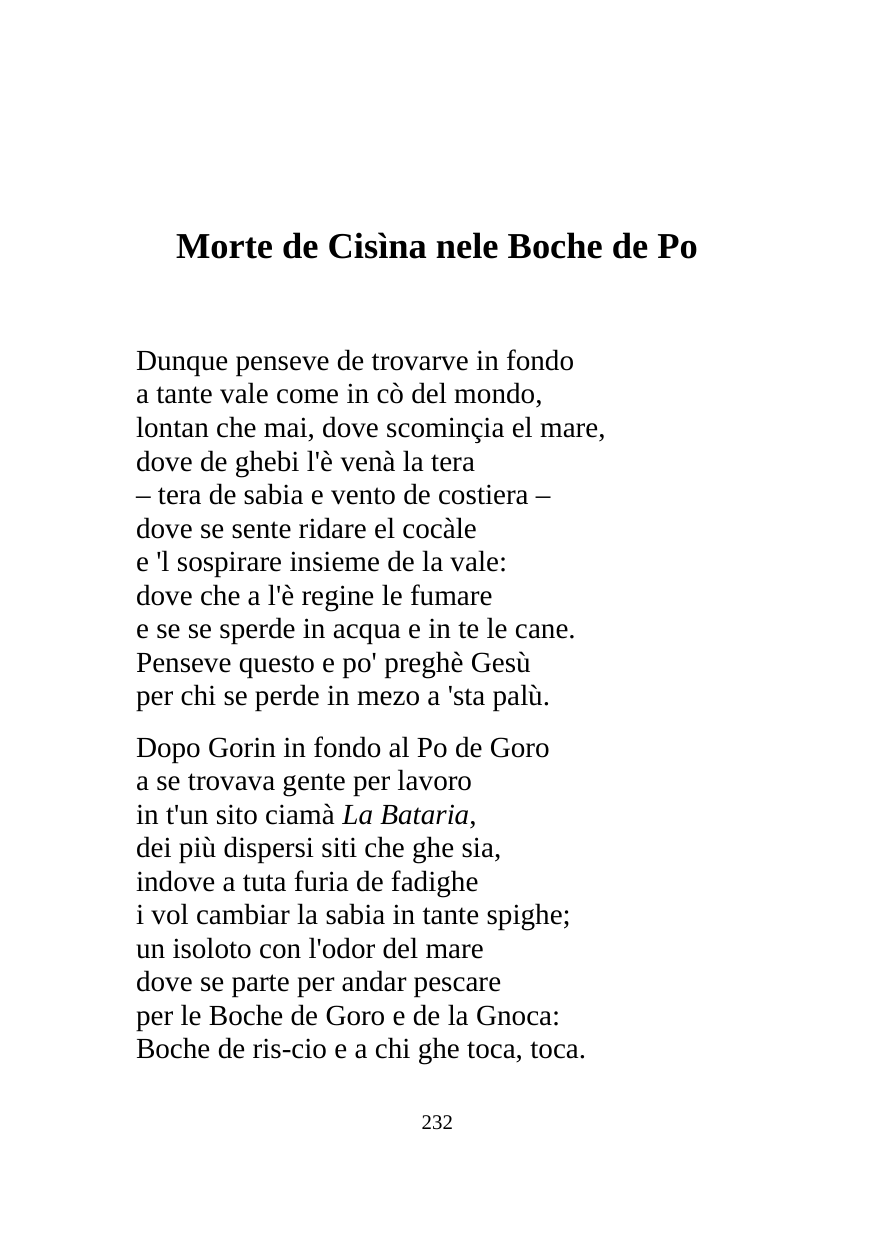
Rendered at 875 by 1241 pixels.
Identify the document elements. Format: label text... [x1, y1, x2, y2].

subtitle Morte de Cisìna nele Boche de Po [106, 224, 768, 266]
text Dopo Gorin in fondo al Po de Goro a se trovava gente per lavoro in t'un sito ciamà La Bataria, dei più dispersi siti che ghe sia, indove a tuta furia de fadighe i vol cambiar la sabia in tante spighe; un isoloto con l'odor del mare dove se parte per andar pescare per le Boche de Goro e de la Gnoca: Boche de ris-cio e a chi ghe toca, toca. [136, 730, 768, 1065]
text Dunque penseve de trovarve in fondo a tante vale come in cò del mondo, lontan che mai, dove scominçia el mare, dove de ghebi l'è venà la tera – tera de sabia e vento de costiera – dove se sente ridare el cocàle e 'l sospirare insieme de la vale: dove che a l'è regine le fumare e se se sperde in acqua e in te le cane. Penseve questo e po' preghè Gesù per chi se perde in mezo a 'sta palù. [136, 343, 768, 712]
